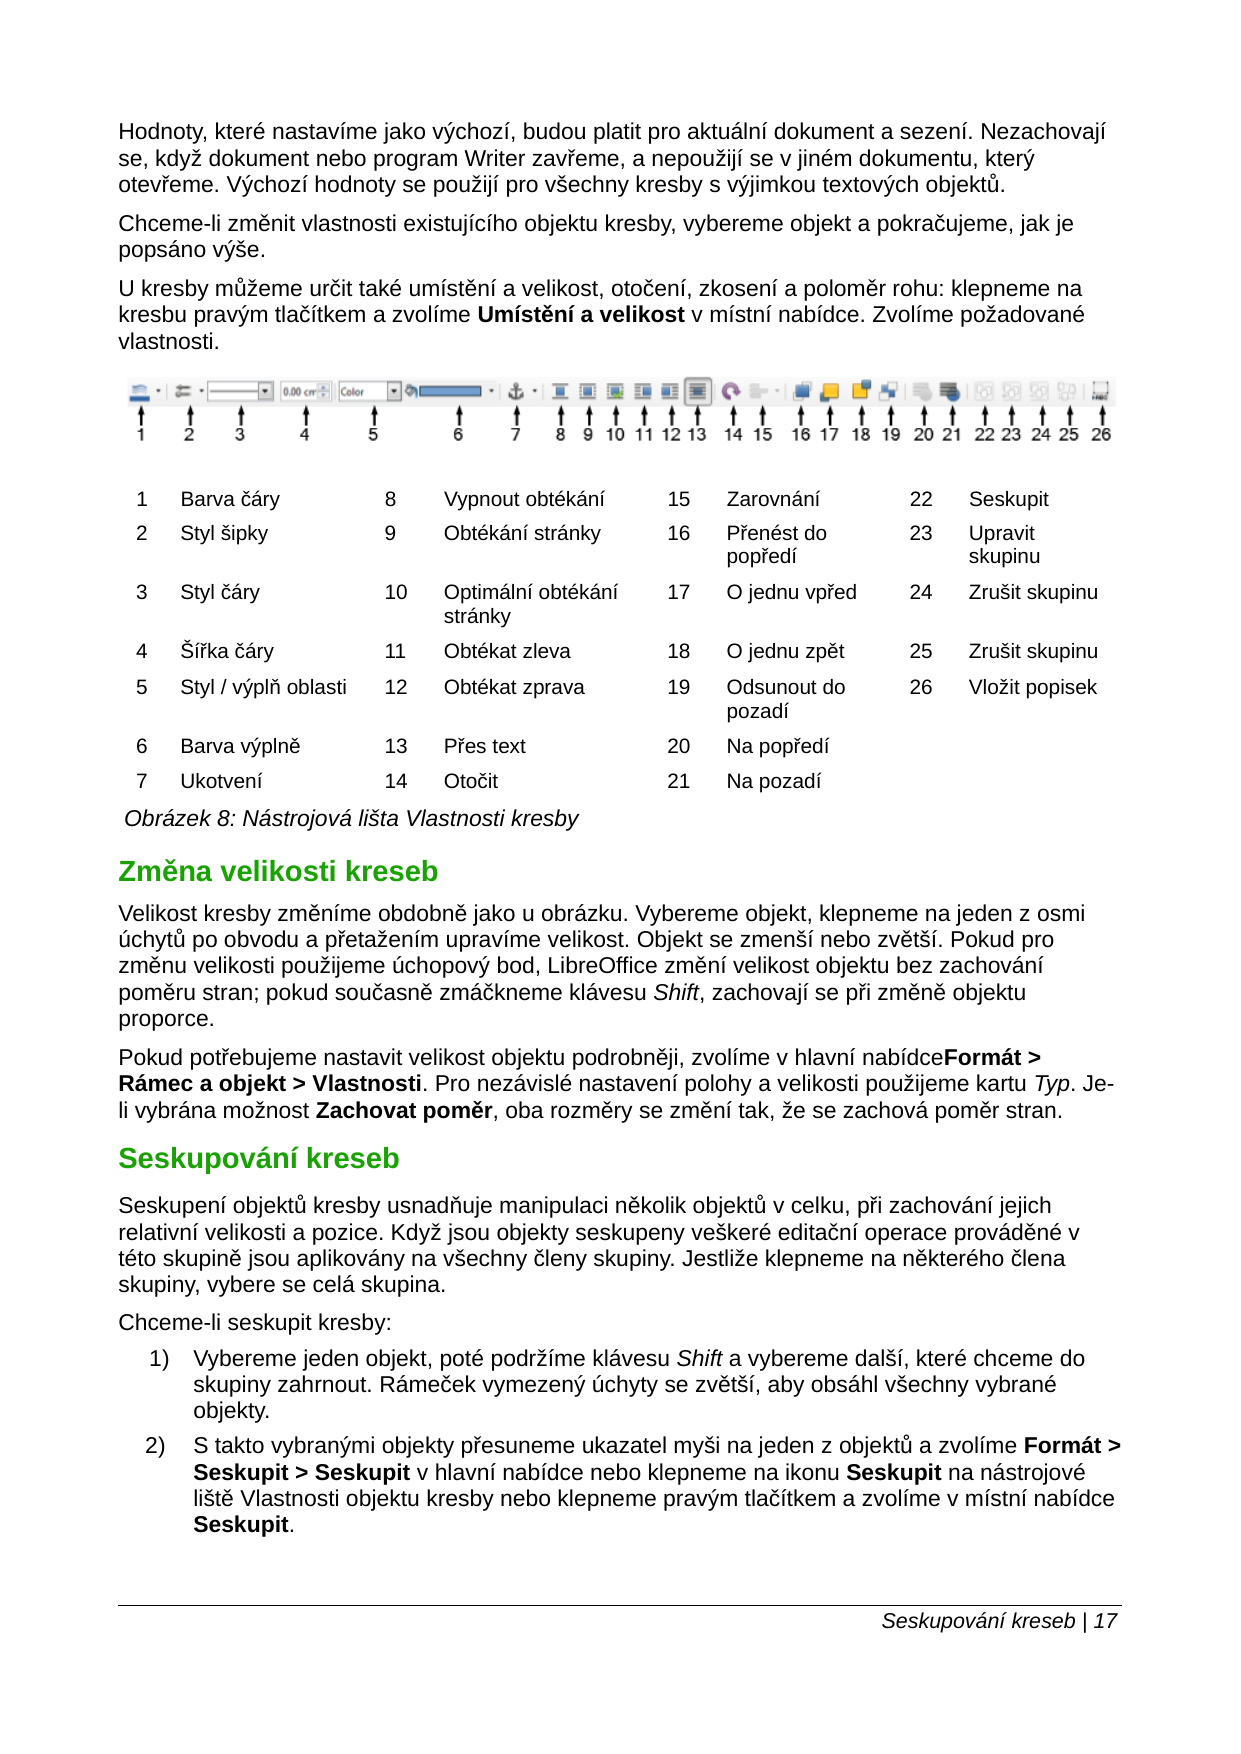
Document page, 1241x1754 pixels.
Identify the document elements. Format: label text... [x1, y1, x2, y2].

table_cell Styl / výplň oblasti [163, 669, 367, 728]
table_cell Otočit [426, 764, 649, 799]
table_cell Obrázek 8: Nástrojová lišta Vlastnosti kresby [118, 799, 1123, 837]
table_cell Obtékání stránky [426, 515, 649, 574]
table_cell Vložit popisek [951, 669, 1123, 728]
table_cell Ukotvení [163, 764, 367, 799]
table_cell 25 [892, 633, 951, 669]
subtitle Seskupování kreseb [118, 1141, 1122, 1174]
table_cell 6 [118, 728, 162, 763]
table_cell 21 [649, 764, 709, 799]
table_cell O jednu zpět [709, 633, 892, 669]
text Hodnoty, které nastavíme jako výchozí, budou platit pro aktuální dokument a sezení. Nezachovají se, když dokument nebo program Writer zavřeme, a nepoužijí se v jiném dokumentu, který otevřeme. Výchozí hodnoty se použijí pro všechny kresby s výjimkou textových objektů. [118, 118, 1122, 197]
text Velikost kresby změníme obdobně jako u obrázku. Vybereme objekt, klepneme na jeden z osmi úchytů po obvodu a přetažením upravíme velikost. Objekt se zmenší nebo zvětší. Pokud pro změnu velikosti použijeme úchopový bod, LibreOffice změní velikost objektu bez zachování poměru stran; pokud současně zmáčkneme klávesu Shift, zachovají se při změně objektu proporce. [118, 900, 1122, 1032]
table_cell Zarovnání [709, 481, 892, 514]
table_cell Přes text [426, 728, 649, 763]
table_cell Styl šipky [163, 515, 367, 574]
table_cell 9 [367, 515, 426, 574]
table_cell 13 [367, 728, 426, 763]
table_cell Seskupit [951, 481, 1123, 514]
table_cell Na pozadí [709, 764, 892, 799]
table_cell 4 [118, 633, 162, 669]
table_cell Optimální obtékání stránky [426, 574, 649, 633]
subtitle Změna velikosti kreseb [118, 854, 1122, 888]
table_cell 15 [649, 481, 709, 514]
table_cell 7 [118, 764, 162, 799]
table_cell Barva výplně [163, 728, 367, 763]
table_cell Na popředí [709, 728, 892, 763]
table_cell 2 [118, 515, 162, 574]
table_cell Přenést do popředí [709, 515, 892, 574]
table_cell Barva čáry [163, 481, 367, 514]
table_cell O jednu vpřed [709, 574, 892, 633]
table_cell 11 [367, 633, 426, 669]
list S takto vybranými objekty přesuneme ukazatel myši na jeden z objektů a zvolíme Formát > Seskupit > Seskupit v hlavní nabídce nebo klepneme na ikonu Seskupit na nástrojové liště Vlastnosti objektu kresby nebo klepneme pravým tlačítkem a zvolíme v místní nabídce Seskupit. [165, 1432, 1122, 1538]
table_cell Obtékat zprava [426, 669, 649, 728]
table_cell 14 [367, 764, 426, 799]
table_cell 19 [649, 669, 709, 728]
table_cell Zrušit skupinu [951, 633, 1123, 669]
text Seskupení objektů kresby usnadňuje manipulaci několik objektů v celku, při zachování jejich relativní velikosti a pozice. Když jsou objekty seskupeny veškeré editační operace prováděné v této skupině jsou aplikovány na všechny členy skupiny. Jestliže klepneme na některého člena skupiny, vybere se celá skupina. [118, 1192, 1122, 1297]
text U kresby můžeme určit také umístění a velikost, otočení, zkosení a poloměr rohu: klepneme na kresbu pravým tlačítkem a zvolíme Umístění a velikost v místní nabídce. Zvolíme požadované vlastnosti. [118, 275, 1122, 354]
table_header [118, 366, 1123, 481]
table_cell 16 [649, 515, 709, 574]
list Vybereme jeden objekt, poté podržíme klávesu Shift a vybereme další, které chceme do skupiny zahrnout. Rámeček vymezený úchyty se zvětší, aby obsáhl všechny vybrané objekty. [169, 1344, 1122, 1423]
table_cell Styl čáry [163, 574, 367, 633]
list Chceme-li seskupit kresby: [118, 1309, 1122, 1336]
table_cell 8 [367, 481, 426, 514]
table_cell 12 [367, 669, 426, 728]
table_cell 26 [892, 669, 951, 728]
table_cell 22 [892, 481, 951, 514]
table_cell [892, 764, 951, 799]
table_cell 24 [892, 574, 951, 633]
table_cell [951, 728, 1123, 763]
table_cell Odsunout do pozadí [709, 669, 892, 728]
table_cell Obtékat zleva [426, 633, 649, 669]
table_cell 3 [118, 574, 162, 633]
table_cell [951, 764, 1123, 799]
table_cell Šířka čáry [163, 633, 367, 669]
table_cell 23 [892, 515, 951, 574]
text Pokud potřebujeme nastavit velikost objektu podrobněji, zvolíme v hlavní nabídceFormát > Rámec a objekt > Vlastnosti. Pro nezávislé nastavení polohy a velikosti použijeme kartu Typ. Je-li vybrána možnost Zachovat poměr, oba rozměry se změní tak, že se zachová poměr stran. [118, 1044, 1122, 1123]
table_cell [892, 728, 951, 763]
table_cell 18 [649, 633, 709, 669]
table_cell Zrušit skupinu [951, 574, 1123, 633]
table_cell Vypnout obtékání [426, 481, 649, 514]
text Chceme-li změnit vlastnosti existujícího objektu kresby, vybereme objekt a pokračujeme, jak je popsáno výše. [118, 210, 1122, 262]
table_cell 20 [649, 728, 709, 763]
table_cell 1 [118, 481, 162, 514]
picture [124, 372, 1117, 447]
table_cell 17 [649, 574, 709, 633]
table_cell Upravit skupinu [951, 515, 1123, 574]
table_cell 10 [367, 574, 426, 633]
table_cell 5 [118, 669, 162, 728]
